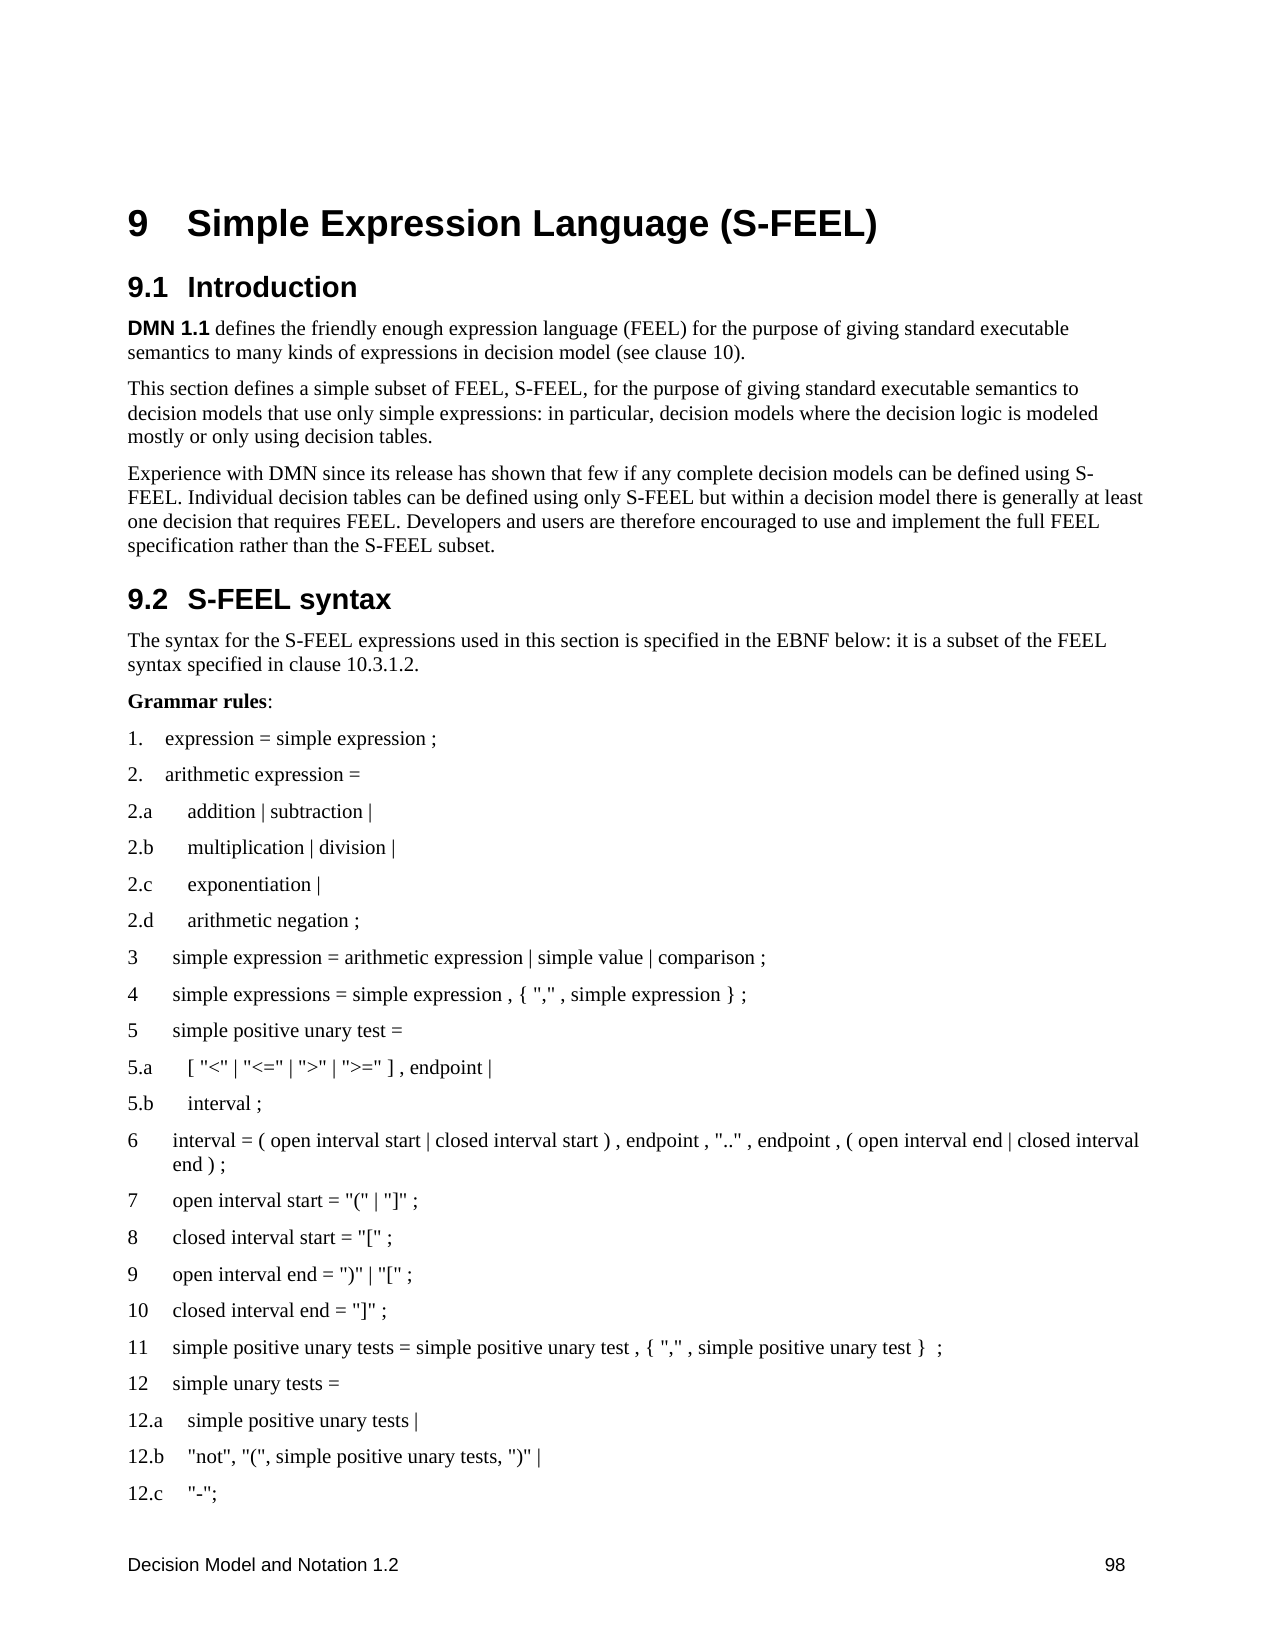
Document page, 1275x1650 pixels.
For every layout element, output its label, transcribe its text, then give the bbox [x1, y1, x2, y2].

list exponentiation | [127, 872, 1147, 896]
text The syntax for the S-FEEL expressions used in this section is specified in the EBNF below: it is a subset of the FEEL syntax specified in clause 10.3.1.2. [127, 628, 1147, 676]
list "-"; [127, 1481, 1147, 1505]
list [ "<" | "<=" | ">" | ">=" ] , endpoint | [127, 1054, 1147, 1079]
list multiplication | division | [127, 835, 1147, 859]
subtitle S-FEEL syntax [127, 582, 1147, 616]
list simple unary tests = [127, 1371, 1147, 1395]
text DMN 1.1 defines the friendly enough expression language (FEEL) for the purpose of giving standard executable semantics to many kinds of expressions in decision model (see clause 10). [127, 316, 1147, 364]
list closed interval start = "[" ; [127, 1225, 1147, 1249]
text Experience with DMN since its release has shown that few if any complete decision models can be defined using S-FEEL. Individual decision tables can be defined using only S-FEEL but within a decision model there is generally at least one decision that requires FEEL. Developers and users are therefore encouraged to use and implement the full FEEL specification rather than the S-FEEL subset. [127, 461, 1147, 557]
list open interval end = ")" | "[" ; [127, 1261, 1147, 1286]
list open interval start = "(" | "]" ; [127, 1188, 1147, 1212]
list interval = ( open interval start | closed interval start ) , endpoint , ".." , endpoint , ( open interval end | closed interval end ) ; [127, 1128, 1147, 1176]
list closed interval end = "]" ; [127, 1298, 1147, 1322]
subtitle Simple Expression Language (S-FEEL) [127, 201, 1147, 244]
list interval ; [127, 1091, 1147, 1115]
list arithmetic negation ; [127, 908, 1147, 932]
list simple positive unary test = [127, 1018, 1147, 1042]
list simple expression = arithmetic expression | simple value | comparison ; [127, 945, 1147, 969]
list arithmetic expression = [127, 762, 1147, 786]
list simple expressions = simple expression , { "," , simple expression } ; [127, 981, 1147, 1006]
list simple positive unary tests = simple positive unary test , { "," , simple positive unary test } ; [127, 1334, 1147, 1359]
list "not", "(", simple positive unary tests, ")" | [127, 1444, 1147, 1468]
subtitle Introduction [127, 269, 1147, 303]
list addition | subtraction | [127, 799, 1147, 823]
list simple positive unary tests | [127, 1408, 1147, 1432]
text Grammar rules: [127, 689, 1147, 713]
list expression = simple expression ; [127, 726, 1147, 749]
text This section defines a simple subset of FEEL, S-FEEL, for the purpose of giving standard executable semantics to decision models that use only simple expressions: in particular, decision models where the decision logic is modeled mostly or only using decision tables. [127, 376, 1147, 448]
